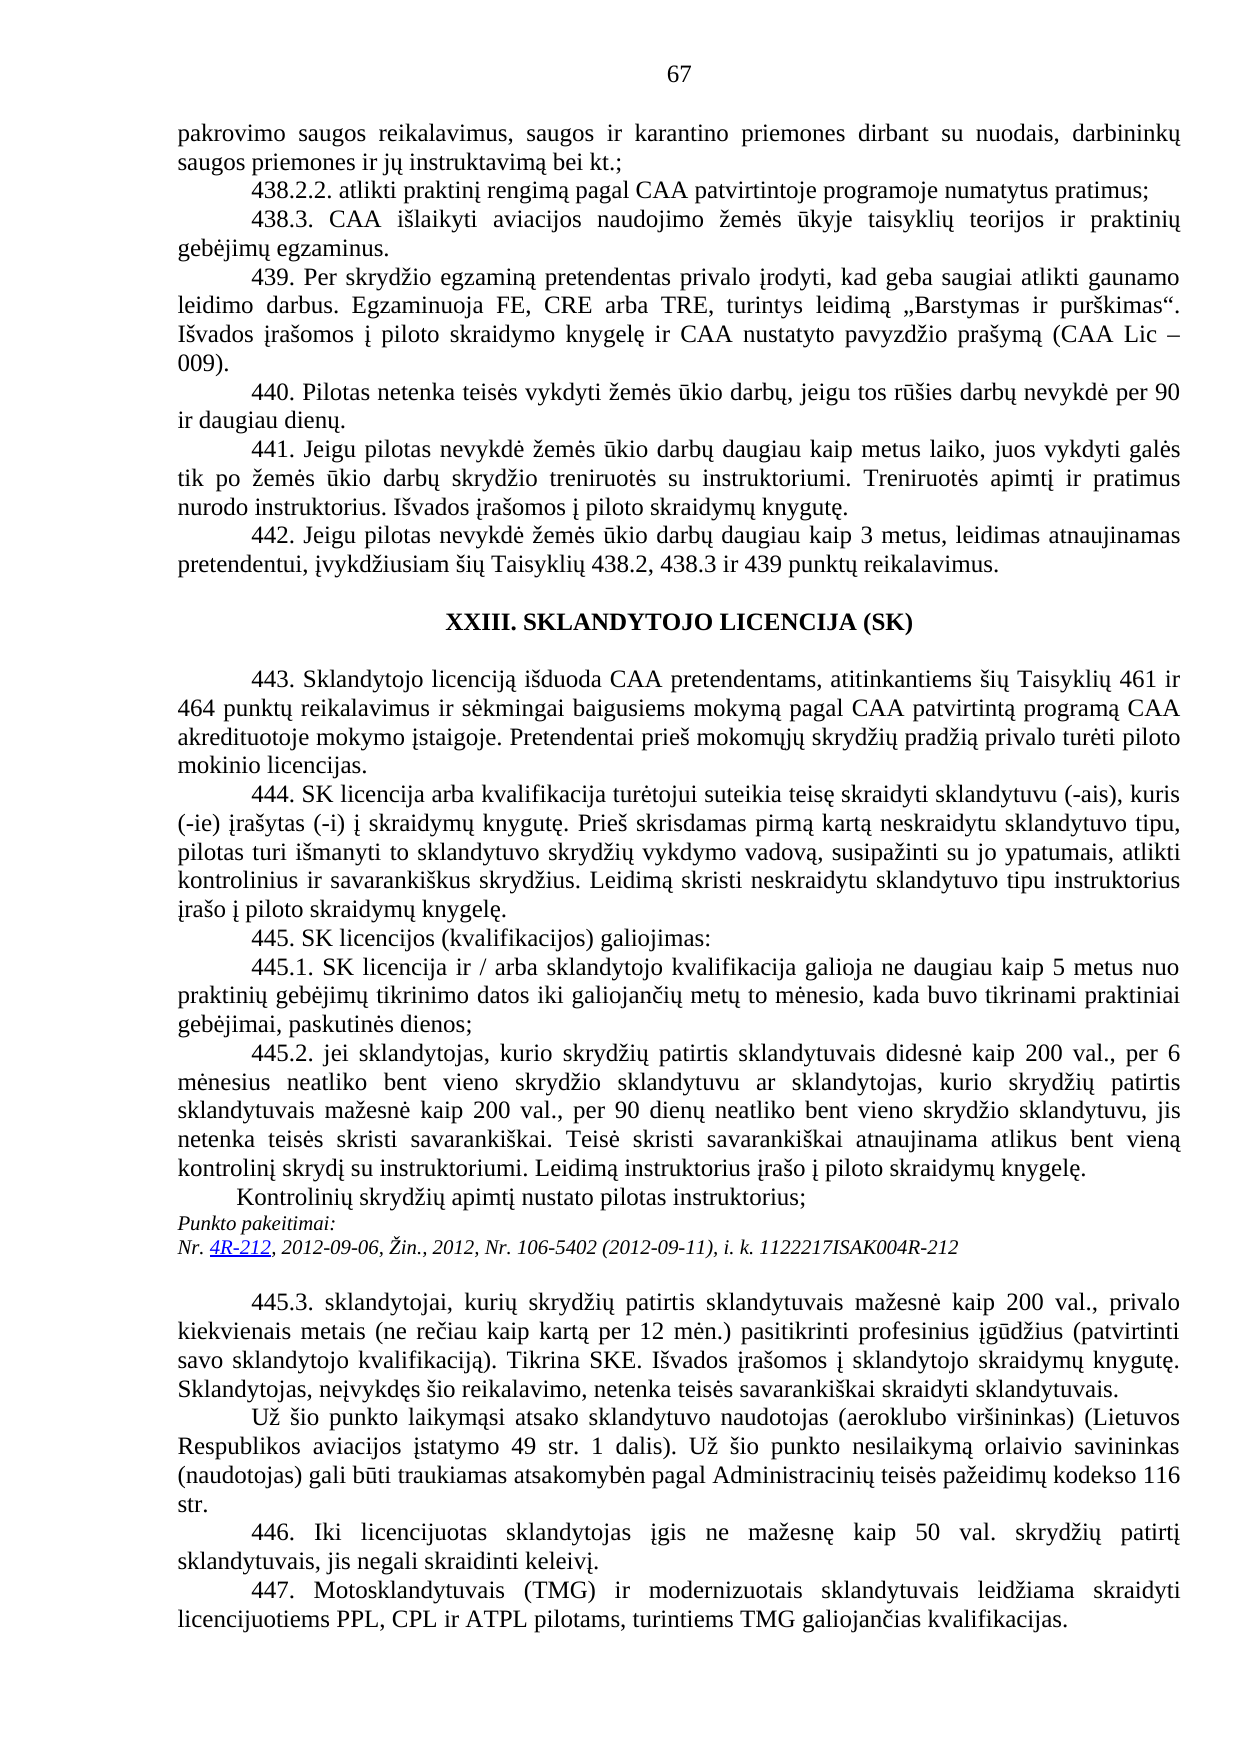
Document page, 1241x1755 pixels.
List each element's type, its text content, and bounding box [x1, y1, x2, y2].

text 445. SK licencijos (kvalifikacijos) galiojimas: [177, 923, 1181, 952]
text Kontrolinių skrydžių apimtį nustato pilotas instruktorius; [177, 1182, 1181, 1211]
text 440. Pilotas netenka teisės vykdyti žemės ūkio darbų, jeigu tos rūšies darbų nevykdė per 90 ir daugiau dienų. [177, 377, 1181, 434]
text 447. Motosklandytuvais (TMG) ir modernizuotais sklandytuvais leidžiama skraidyti licencijuotiems PPL, CPL ir ATPL pilotams, turintiems TMG galiojančias kvalifikacijas. [177, 1575, 1181, 1632]
text 438.2.2. atlikti praktinį rengimą pagal CAA patvirtintoje programoje numatytus pratimus; [177, 176, 1181, 204]
text 445.3. sklandytojai, kurių skrydžių patirtis sklandytuvais mažesnė kaip 200 val., privalo kiekvienais metais (ne rečiau kaip kartą per 12 mėn.) pasitikrinti profesinius įgūdžius (patvirtinti savo sklandytojo kvalifikaciją). Tikrina SKE. Išvados įrašomos į sklandytojo skraidymų knygutę. Sklandytojas, neįvykdęs šio reikalavimo, netenka teisės savarankiškai skraidyti sklandytuvais. [177, 1287, 1181, 1402]
text 443. Sklandytojo licenciją išduoda CAA pretendentams, atitinkantiems šių Taisyklių 461 ir 464 punktų reikalavimus ir sėkmingai baigusiems mokymą pagal CAA patvirtintą programą CAA akredituotoje mokymo įstaigoje. Pretendentai prieš mokomųjų skrydžių pradžią privalo turėti piloto mokinio licencijas. [177, 664, 1181, 779]
text 445.1. SK licencija ir / arba sklandytojo kvalifikacija galioja ne daugiau kaip 5 metus nuo praktinių gebėjimų tikrinimo datos iki galiojančių metų to mėnesio, kada buvo tikrinami praktiniai gebėjimai, paskutinės dienos; [177, 952, 1181, 1038]
text 438.3. CAA išlaikyti aviacijos naudojimo žemės ūkyje taisyklių teorijos ir praktinių gebėjimų egzaminus. [177, 204, 1181, 262]
text 439. Per skrydžio egzaminą pretendentas privalo įrodyti, kad geba saugiai atlikti gaunamo leidimo darbus. Egzaminuoja FE, CRE arba TRE, turintys leidimą „Barstymas ir purškimas“. Išvados įrašomos į piloto skraidymo knygelę ir CAA nustatyto pavyzdžio prašymą (CAA Lic – 009). [177, 262, 1181, 377]
text 445.2. jei sklandytojas, kurio skrydžių patirtis sklandytuvais didesnė kaip 200 val., per 6 mėnesius neatliko bent vieno skrydžio sklandytuvu ar sklandytojas, kurio skrydžių patirtis sklandytuvais mažesnė kaip 200 val., per 90 dienų neatliko bent vieno skrydžio sklandytuvu, jis netenka teisės skristi savarankiškai. Teisė skristi savarankiškai atnaujinama atlikus bent vieną kontrolinį skrydį su instruktoriumi. Leidimą instruktorius įrašo į piloto skraidymų knygelę. [177, 1038, 1181, 1182]
text pakrovimo saugos reikalavimus, saugos ir karantino priemones dirbant su nuodais, darbininkų saugos priemones ir jų instruktavimą bei kt.; [177, 118, 1181, 176]
text 446. Iki licencijuotas sklandytojas įgis ne mažesnę kaip 50 val. skrydžių patirtį sklandytuvais, jis negali skraidinti keleivį. [177, 1517, 1181, 1575]
text XXIII. SKLANDYTOJO LICENCIJA (SK) [177, 607, 1181, 636]
text 442. Jeigu pilotas nevykdė žemės ūkio darbų daugiau kaip 3 metus, leidimas atnaujinamas pretendentui, įvykdžiusiam šių Taisyklių 438.2, 438.3 ir 439 punktų reikalavimus. [177, 521, 1181, 578]
text Punkto pakeitimai: [177, 1211, 1181, 1235]
text Už šio punkto laikymąsi atsako sklandytuvo naudotojas (aeroklubo viršininkas) (Lietuvos Respublikos aviacijos įstatymo 49 str. 1 dalis). Už šio punkto nesilaikymą orlaivio savininkas (naudotojas) gali būti traukiamas atsakomybėn pagal Administracinių teisės pažeidimų kodekso 116 str. [177, 1402, 1181, 1517]
text Nr. 4R-212, 2012-09-06, Žin., 2012, Nr. 106-5402 (2012-09-11), i. k. 1122217ISAK004R-212 [177, 1235, 1181, 1259]
text 444. SK licencija arba kvalifikacija turėtojui suteikia teisę skraidyti sklandytuvu (-ais), kuris (-ie) įrašytas (-i) į skraidymų knygutę. Prieš skrisdamas pirmą kartą neskraidytu sklandytuvo tipu, pilotas turi išmanyti to sklandytuvo skrydžių vykdymo vadovą, susipažinti su jo ypatumais, atlikti kontrolinius ir savarankiškus skrydžius. Leidimą skristi neskraidytu sklandytuvo tipu instruktorius įrašo į piloto skraidymų knygelę. [177, 779, 1181, 923]
text 441. Jeigu pilotas nevykdė žemės ūkio darbų daugiau kaip metus laiko, juos vykdyti galės tik po žemės ūkio darbų skrydžio treniruotės su instruktoriumi. Treniruotės apimtį ir pratimus nurodo instruktorius. Išvados įrašomos į piloto skraidymų knygutę. [177, 434, 1181, 521]
